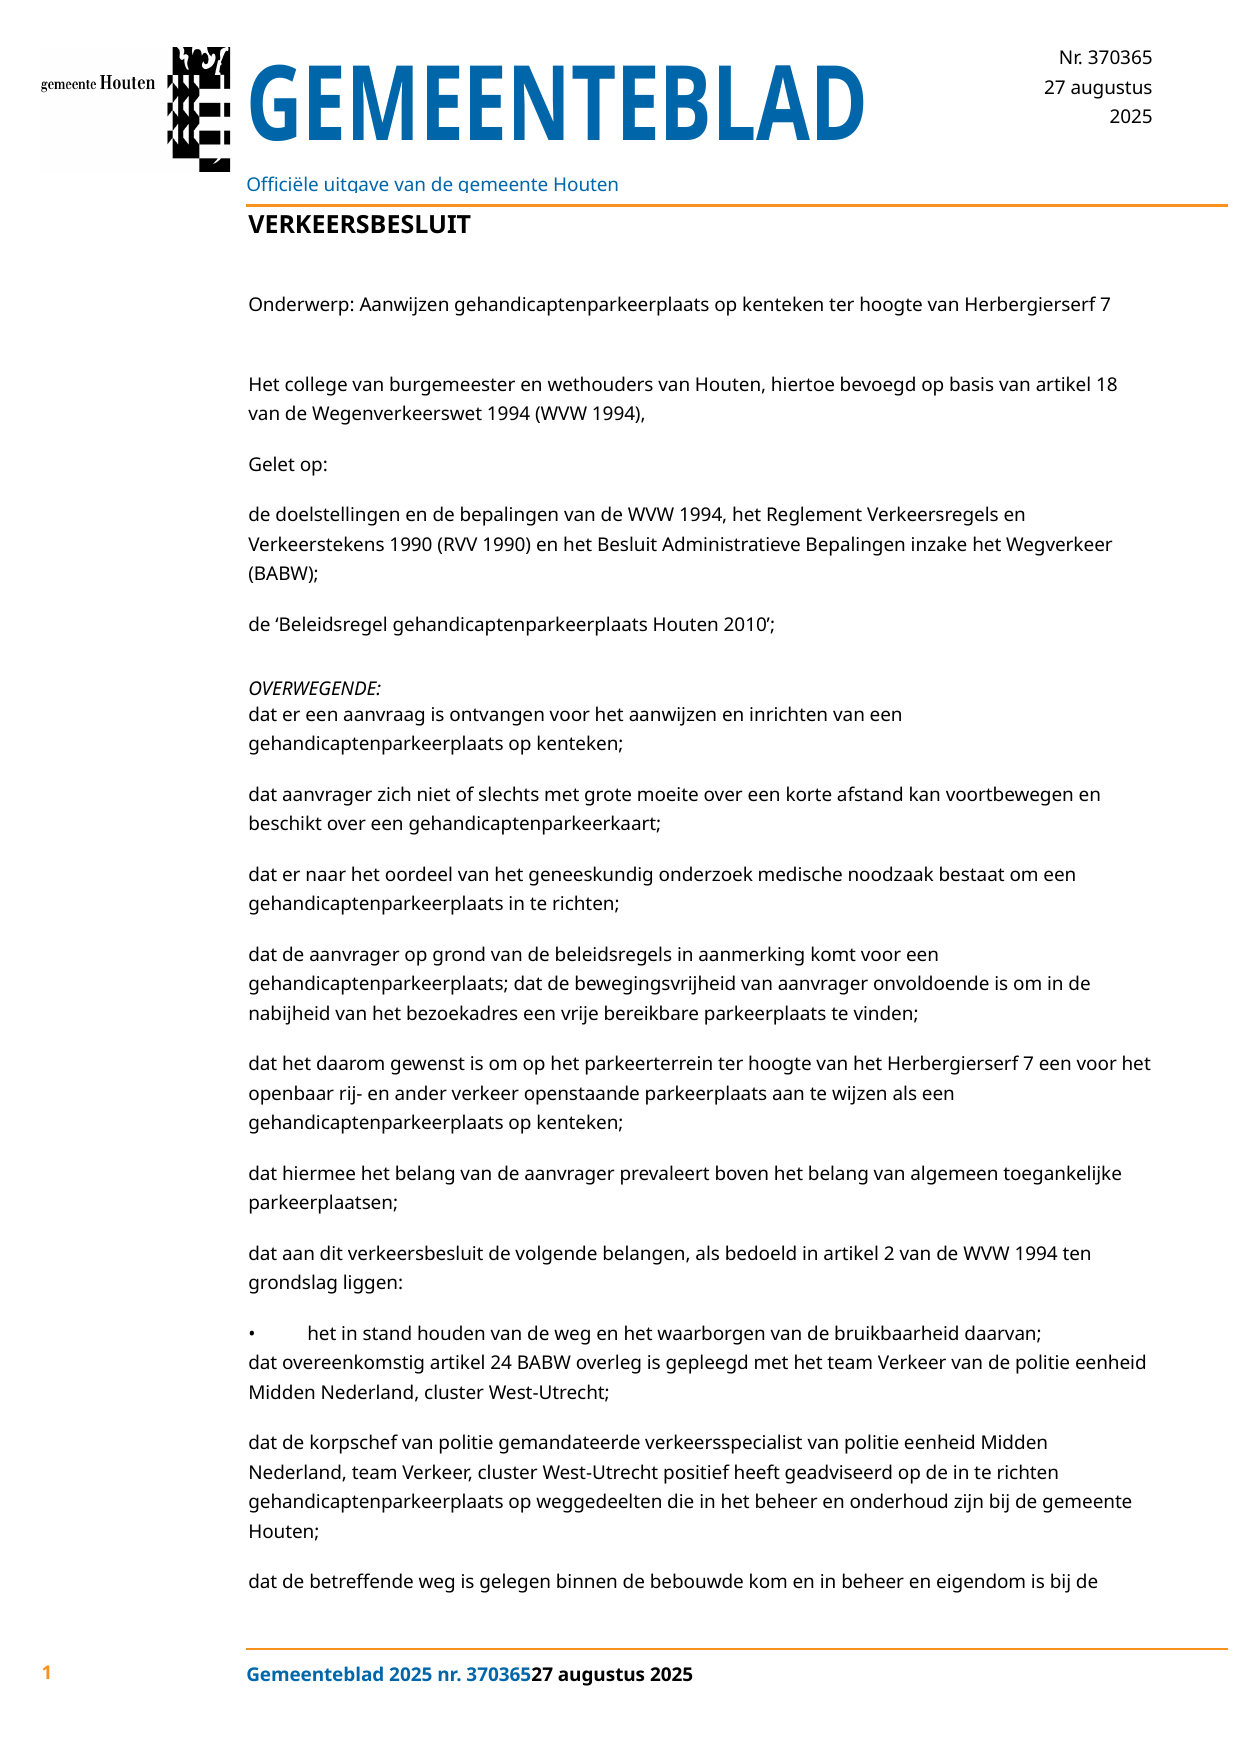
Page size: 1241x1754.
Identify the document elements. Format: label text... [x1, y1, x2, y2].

text Het college van burgemeester en wethouders van Houten, hiertoe bevoegd op basis van artikel 18 van de Wegenverkeerswet 1994 (WVW 1994), [248, 371, 1152, 426]
text VERKEERSBESLUIT [248, 207, 1152, 241]
text dat de aanvrager op grond van de beleidsregels in aanmerking komt voor een gehandicaptenparkeerplaats; dat de bewegingsvrijheid van aanvrager onvoldoende is om in de nabijheid van het bezoekadres een vrije bereikbare parkeerplaats te vinden; [248, 941, 1152, 1026]
text dat er naar het oordeel van het geneeskundig onderzoek medische noodzaak bestaat om een gehandicaptenparkeerplaats in te richten; [248, 861, 1152, 916]
text dat er een aanvraag is ontvangen voor het aanwijzen en inrichten van een gehandicaptenparkeerplaats op kenteken; [248, 701, 1152, 756]
text dat overeenkomstig artikel 24 BABW overleg is gepleegd met het team Verkeer van de politie eenheid Midden Nederland, cluster West-Utrecht; [248, 1349, 1152, 1405]
text dat de betreffende weg is gelegen binnen de bebouwde kom en in beheer en eigendom is bij de [248, 1569, 1152, 1594]
text de doelstellingen en de bepalingen van de WVW 1994, het Reglement Verkeersregels en Verkeerstekens 1990 (RVV 1990) en het Besluit Administratieve Bepalingen inzake het Wegverkeer (BABW); [248, 501, 1152, 586]
text dat aanvrager zich niet of slechts met grote moeite over een korte afstand kan voortbewegen en beschikt over een gehandicaptenparkeerkaart; [248, 781, 1152, 836]
text dat het daarom gewenst is om op het parkeerterrein ter hoogte van het Herbergierserf 7 een voor het openbaar rij- en ander verkeer openstaande parkeerplaats aan te wijzen als een gehandicaptenparkeerplaats op kenteken; [248, 1050, 1152, 1135]
text Gelet op: [248, 451, 1152, 477]
text dat hiermee het belang van de aanvrager prevaleert boven het belang van algemeen toegankelijke parkeerplaatsen; [248, 1160, 1152, 1215]
text de ‘Beleidsregel gehandicaptenparkeerplaats Houten 2010’; [248, 611, 1152, 637]
text OVERWEGENDE: [248, 675, 1152, 701]
text dat aan dit verkeersbesluit de volgende belangen, als bedoeld in artikel 2 van de WVW 1994 ten grondslag liggen: [248, 1240, 1152, 1295]
picture [41, 47, 231, 172]
list het in stand houden van de weg en het waarborgen van de bruikbaarheid daarvan; [248, 1320, 1152, 1346]
text dat de korpschef van politie gemandateerde verkeersspecialist van politie eenheid Midden Nederland, team Verkeer, cluster West-Utrecht positief heeft geadviseerd op de in te richten gehandicaptenparkeerplaats op weggedeelten die in het beheer en onderhoud zijn bij de gemeente Houten; [248, 1429, 1152, 1544]
text Onderwerp: Aanwijzen gehandicaptenparkeerplaats op kenteken ter hoogte van Herbergierserf 7 [248, 291, 1152, 317]
